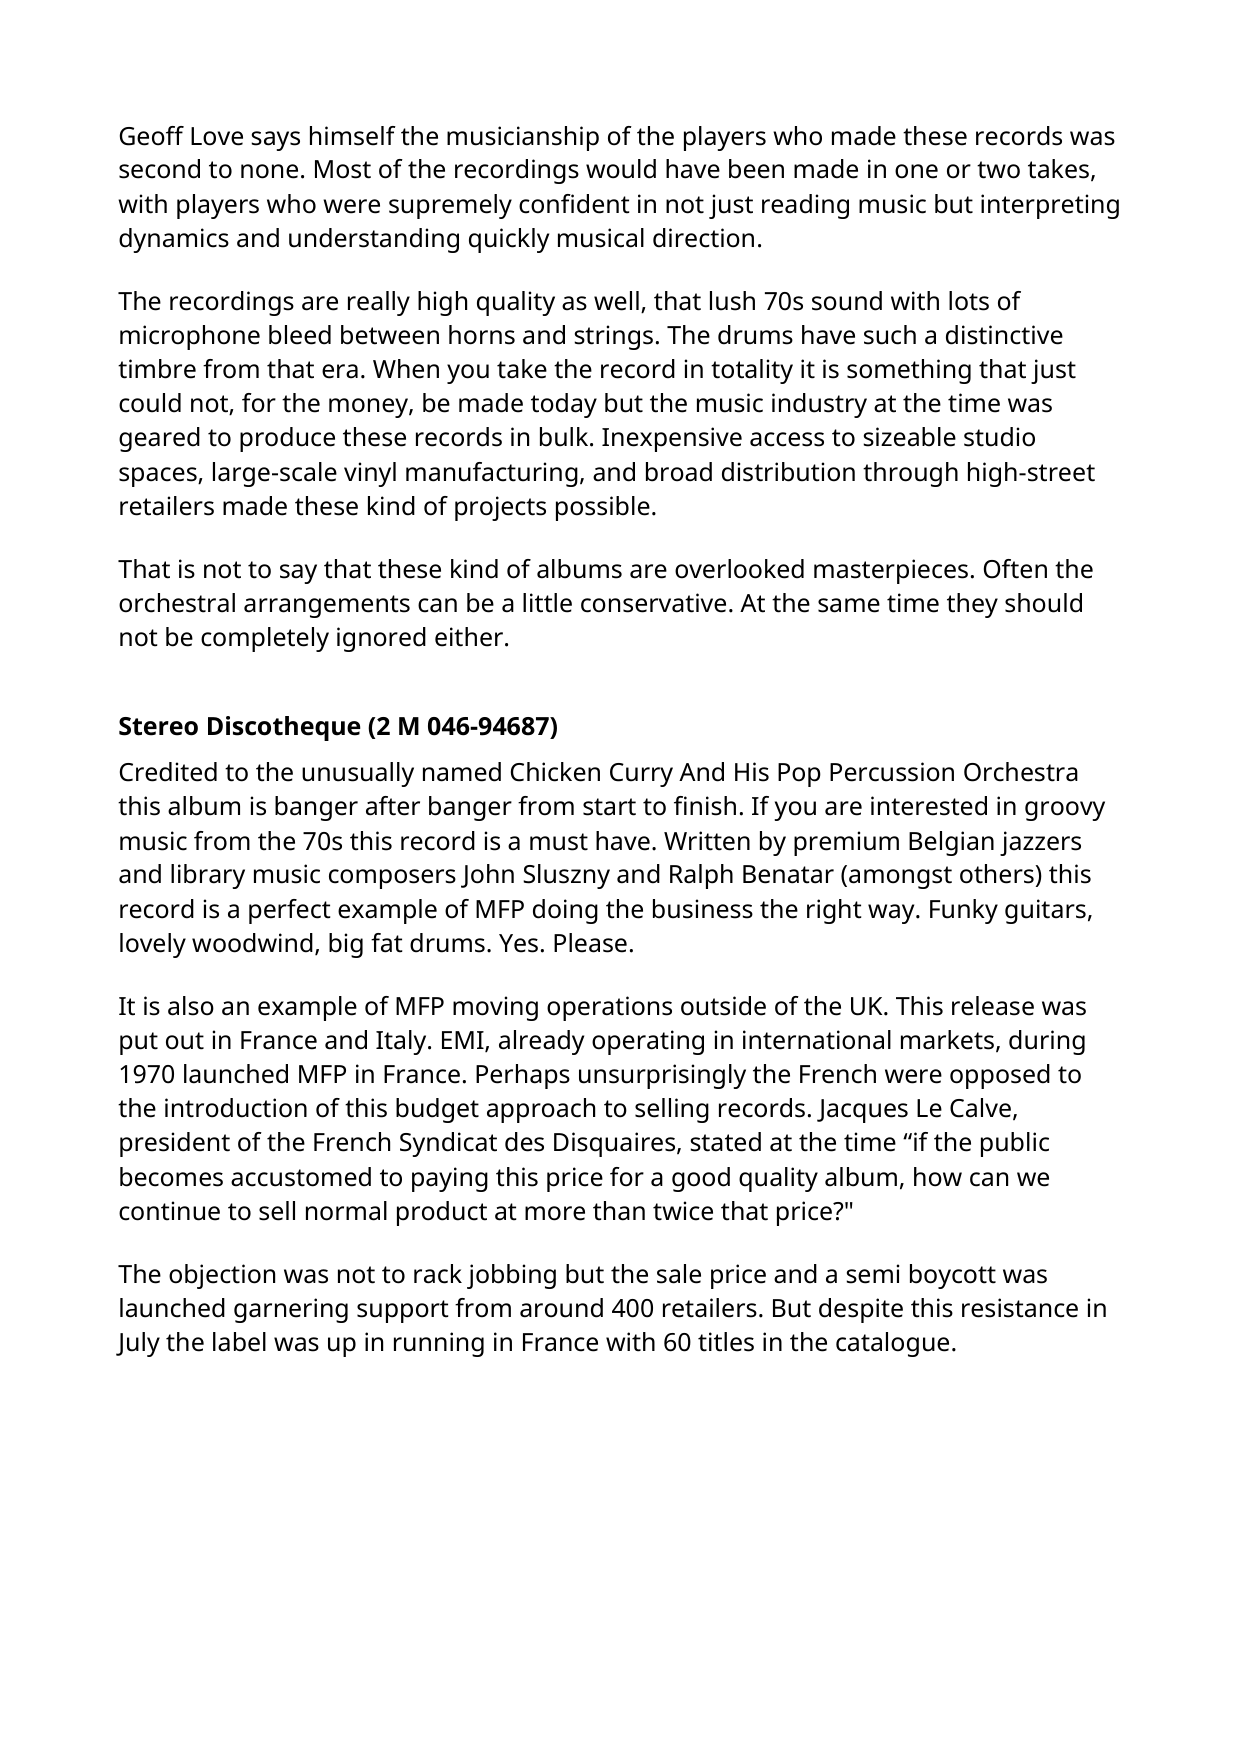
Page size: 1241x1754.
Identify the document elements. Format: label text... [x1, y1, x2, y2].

text The recordings are really high quality as well, that lush 70s sound with lots of microphone bleed between horns and strings. The drums have such a distinctive timbre from that era. When you take the record in totality it is something that just could not, for the money, be made today but the music industry at the time was geared to produce these records in bulk. Inexpensive access to sizeable studio spaces, large-scale vinyl manufacturing, and broad distribution through high-street retailers made these kind of projects possible. [118, 284, 1122, 522]
text Geoff Love says himself the musicianship of the players who made these records was second to none. Most of the recordings would have been made in one or two takes, with players who were supremely confident in not just reading music but interpreting dynamics and understanding quickly musical direction. [118, 118, 1122, 254]
subtitle Stereo Discotheque (2 M 046-94687) [118, 708, 1122, 742]
text It is also an example of MFP moving operations outside of the UK. This release was put out in France and Italy. EMI, already operating in international markets, during 1970 launched MFP in France. Perhaps unsurprisingly the French were opposed to the introduction of this budget approach to selling records. Jacques Le Calve, president of the French Syndicat des Disquaires, stated at the time “if the public becomes accustomed to paying this price for a good quality album, how can we continue to sell normal product at more than twice that price?" [118, 989, 1122, 1227]
text That is not to say that these kind of albums are overlooked masterpieces. Often the orchestral arrangements can be a little conservative. At the same time they should not be completely ignored either. [118, 552, 1122, 654]
text Credited to the unusually named Chicken Curry And His Pop Percussion Orchestra this album is banger after banger from start to finish. If you are interested in groovy music from the 70s this record is a must have. Written by premium Belgian jazzers and library music composers John Sluszny and Ralph Benatar (amongst others) this record is a perfect example of MFP doing the business the right way. Funky guitars, lovely woodwind, big fat drums. Yes. Please. [118, 755, 1122, 959]
text The objection was not to rack jobbing but the sale price and a semi boycott was launched garnering support from around 400 retailers. But despite this resistance in July the label was up in running in France with 60 titles in the catalogue. [118, 1257, 1122, 1359]
